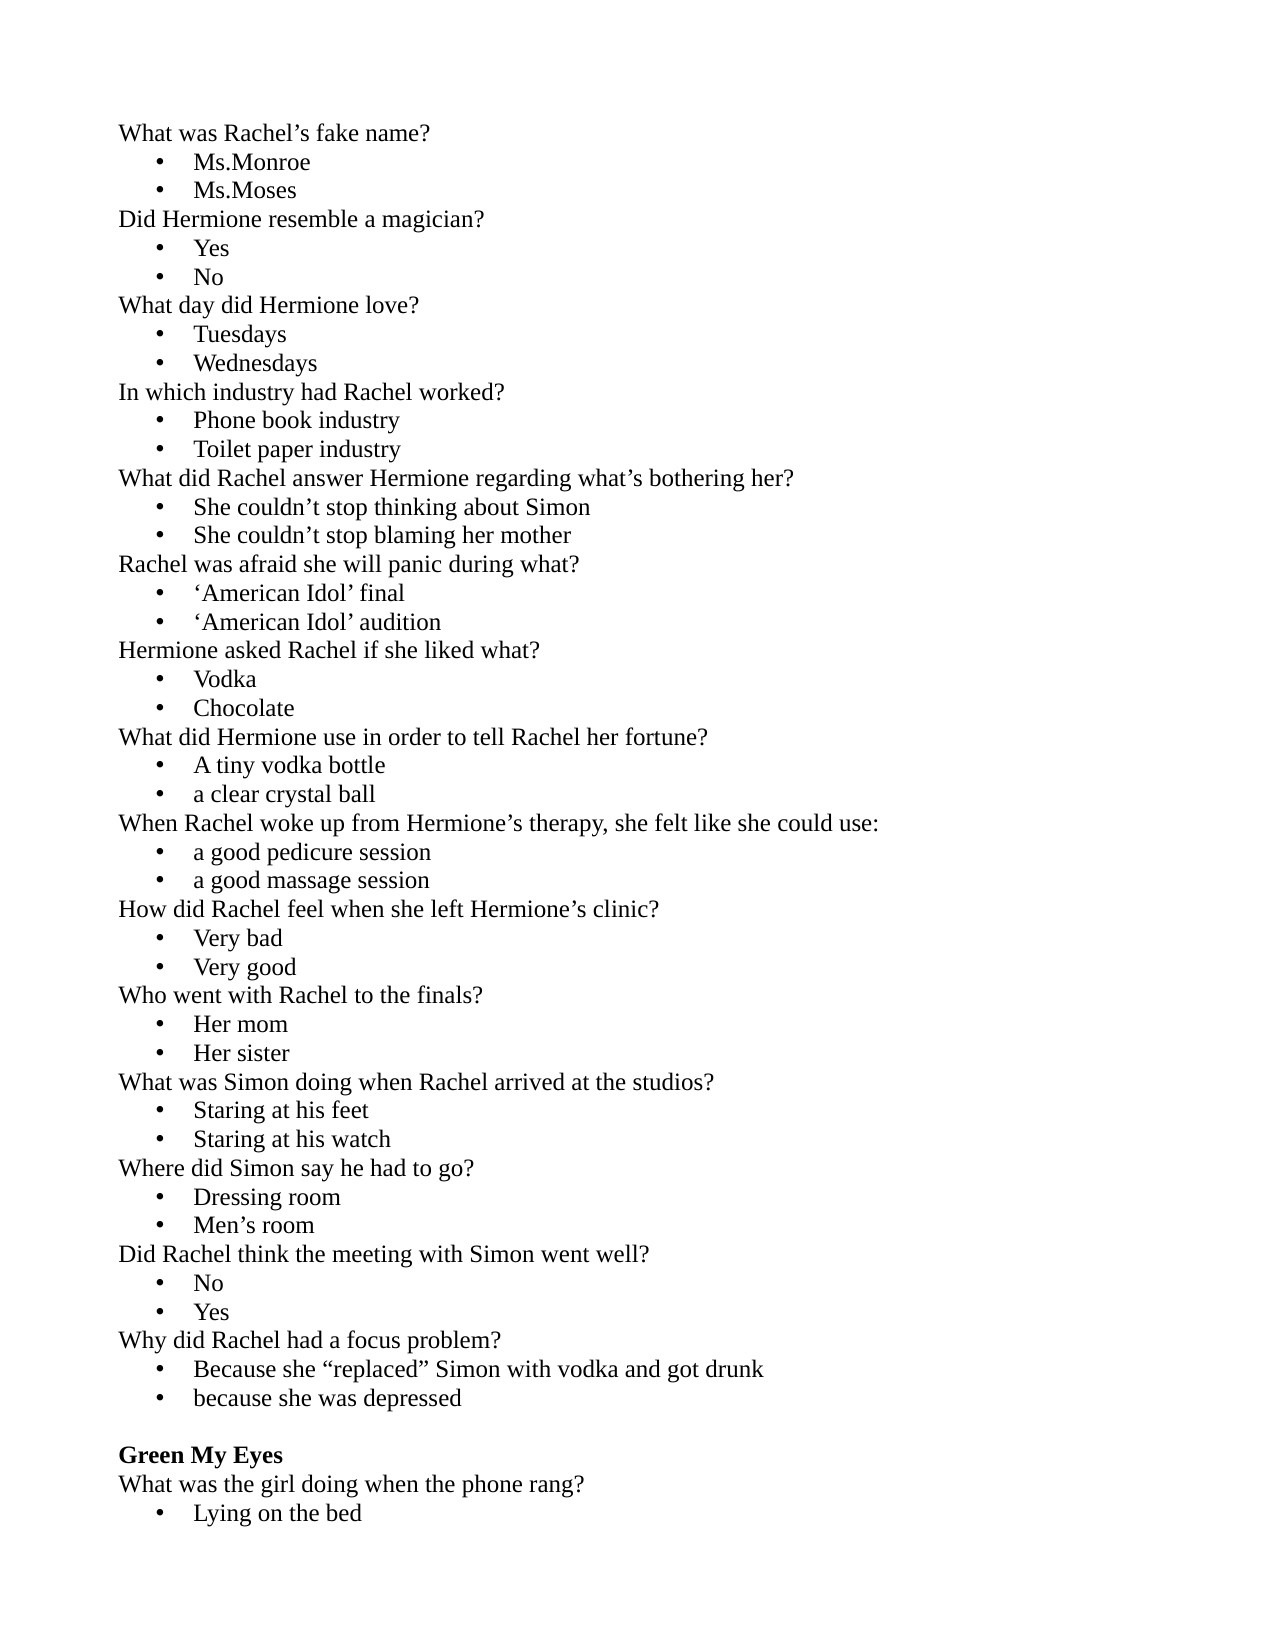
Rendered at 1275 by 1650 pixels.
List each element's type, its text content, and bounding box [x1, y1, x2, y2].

text Rachel was afraid she will panic during what? [118, 549, 1157, 578]
text What was Rachel’s fake name? [118, 118, 1157, 147]
text What did Hermione use in order to tell Rachel her fortune? [118, 722, 1157, 751]
text What did Rachel answer Hermione regarding what’s bothering her? [118, 463, 1157, 492]
text Where did Simon say he had to go? [118, 1153, 1157, 1182]
list a good massage session [156, 866, 1157, 894]
list a clear crystal ball [156, 779, 1157, 808]
list Yes [156, 233, 1157, 262]
list Her sister [156, 1038, 1157, 1067]
list a good pedicure session [156, 837, 1157, 866]
text In which industry had Rachel worked? [118, 377, 1157, 406]
list ‘American Idol’ final [156, 578, 1157, 607]
list Because she “replaced” Simon with vodka and got drunk [156, 1354, 1157, 1383]
list Men’s room [156, 1211, 1157, 1239]
text Who went with Rachel to the finals? [118, 981, 1157, 1009]
text Why did Rachel had a focus problem? [118, 1326, 1157, 1354]
list Very bad [156, 923, 1157, 952]
list Ms.Monroe [156, 147, 1157, 176]
list Vodka [156, 664, 1157, 693]
list No [156, 1268, 1157, 1297]
list Staring at his watch [156, 1124, 1157, 1153]
list No [156, 262, 1157, 291]
text When Rachel woke up from Hermione’s therapy, she felt like she could use: [118, 808, 1157, 837]
list Toilet paper industry [156, 434, 1157, 463]
text What day did Hermione love? [118, 291, 1157, 319]
list Wednesdays [156, 348, 1157, 377]
list Yes [156, 1297, 1157, 1326]
list Very good [156, 952, 1157, 981]
list because she was depressed [156, 1383, 1157, 1412]
text Hermione asked Rachel if she liked what? [118, 636, 1157, 664]
list Chocolate [156, 693, 1157, 722]
list Staring at his feet [156, 1096, 1157, 1124]
text Did Rachel think the meeting with Simon went well? [118, 1239, 1157, 1268]
list She couldn’t stop blaming her mother [156, 521, 1157, 549]
text Green My Eyes [118, 1441, 1157, 1469]
list Tuesdays [156, 319, 1157, 348]
text What was Simon doing when Rachel arrived at the studios? [118, 1067, 1157, 1096]
list A tiny vodka bottle [156, 751, 1157, 779]
list Phone book industry [156, 406, 1157, 434]
list ‘American Idol’ audition [156, 607, 1157, 636]
list She couldn’t stop thinking about Simon [156, 492, 1157, 521]
text Did Hermione resemble a magician? [118, 204, 1157, 233]
list Her mom [156, 1009, 1157, 1038]
text What was the girl doing when the phone rang? [118, 1469, 1157, 1498]
list Lying on the bed [156, 1498, 1157, 1527]
text How did Rachel feel when she left Hermione’s clinic? [118, 894, 1157, 923]
list Dressing room [156, 1182, 1157, 1211]
list Ms.Moses [156, 176, 1157, 204]
